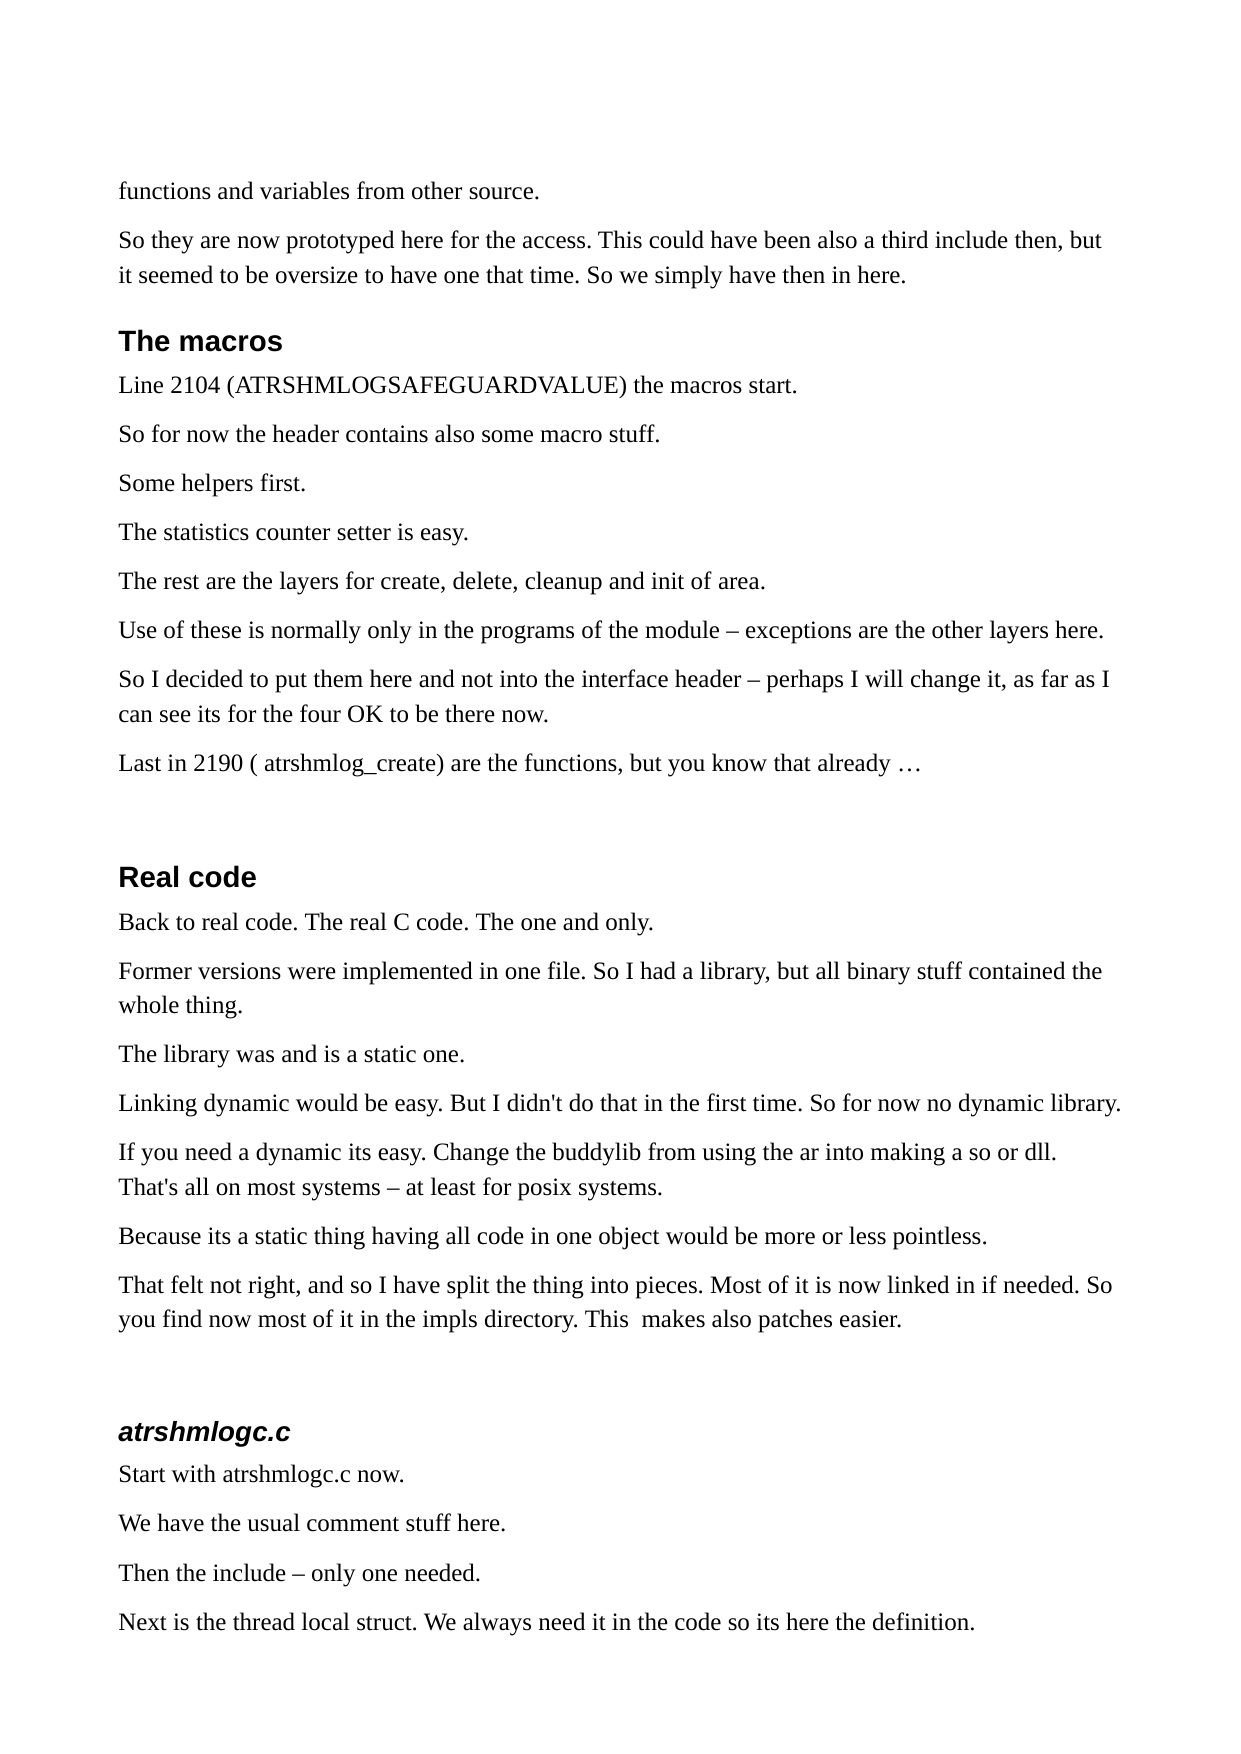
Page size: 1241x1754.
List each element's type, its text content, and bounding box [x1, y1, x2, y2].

text The statistics counter setter is easy. [118, 517, 1122, 546]
text So I decided to put them here and not into the interface header – perhaps I will change it, as far as I can see its for the four OK to be there now. [118, 664, 1122, 727]
text So for now the header contains also some macro stuff. [118, 419, 1122, 448]
text functions and variables from other source. [118, 176, 1122, 205]
text Because its a static thing having all code in one object would be more or less pointless. [118, 1221, 1122, 1250]
subtitle The macros [118, 323, 1122, 357]
text Last in 2190 ( atrshmlog_create) are the functions, but you know that already … [118, 748, 1122, 776]
text Use of these is normally only in the programs of the module – exceptions are the other layers here. [118, 615, 1122, 644]
text Some helpers first. [118, 468, 1122, 497]
text Then the include – only one needed. [118, 1558, 1122, 1586]
text So they are now prototyped here for the access. This could have been also a third include then, but it seemed to be oversize to have one that time. So we simply have then in here. [118, 225, 1122, 289]
text The rest are the layers for create, delete, cleanup and init of area. [118, 566, 1122, 595]
text The library was and is a static one. [118, 1039, 1122, 1068]
subtitle atrshmlogc.c [118, 1415, 1122, 1447]
subtitle Real code [118, 860, 1122, 894]
text That felt not right, and so I have split the thing into pieces. Most of it is now linked in if needed. So you find now most of it in the impls directory. This makes also patches easier. [118, 1270, 1122, 1333]
text Back to real code. The real C code. The one and only. [118, 907, 1122, 935]
text Start with atrshmlogc.c now. [118, 1459, 1122, 1488]
text Former versions were implemented in one file. So I had a library, but all binary stuff contained the whole thing. [118, 956, 1122, 1019]
text Next is the thread local struct. We always need it in the code so its here the definition. [118, 1607, 1122, 1635]
text Line 2104 (ATRSHMLOGSAFEGUARDVALUE) the macros start. [118, 370, 1122, 398]
text Linking dynamic would be easy. But I didn't do that in the first time. So for now no dynamic library. [118, 1088, 1122, 1117]
text If you need a dynamic its easy. Change the buddylib from using the ar into making a so or dll. That's all on most systems – at least for posix systems. [118, 1137, 1122, 1201]
text We have the usual comment stuff here. [118, 1508, 1122, 1537]
